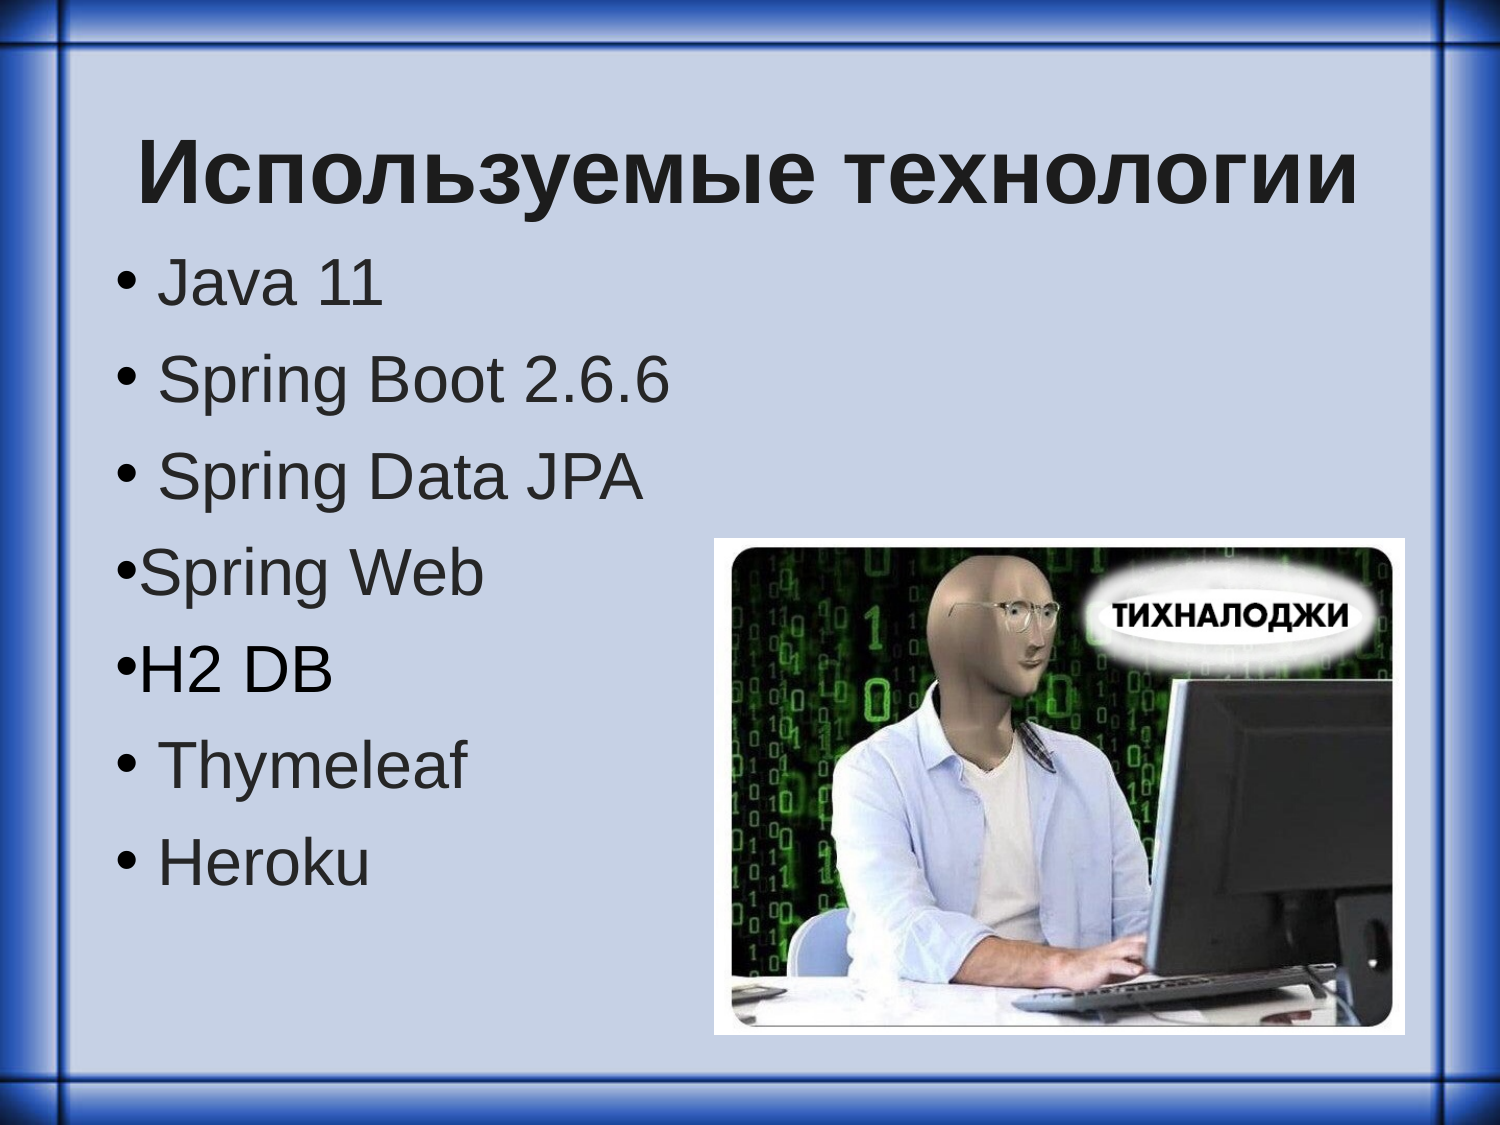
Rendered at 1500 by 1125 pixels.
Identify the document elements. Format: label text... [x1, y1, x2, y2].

picture [714, 538, 1405, 1035]
subtitle Java 11 Spring Boot 2.6.6 Spring Data JPA Spring Web H2 DB Thymeleaf Heroku [100, 231, 1400, 1000]
title Используемые технологии [112, 66, 1388, 231]
